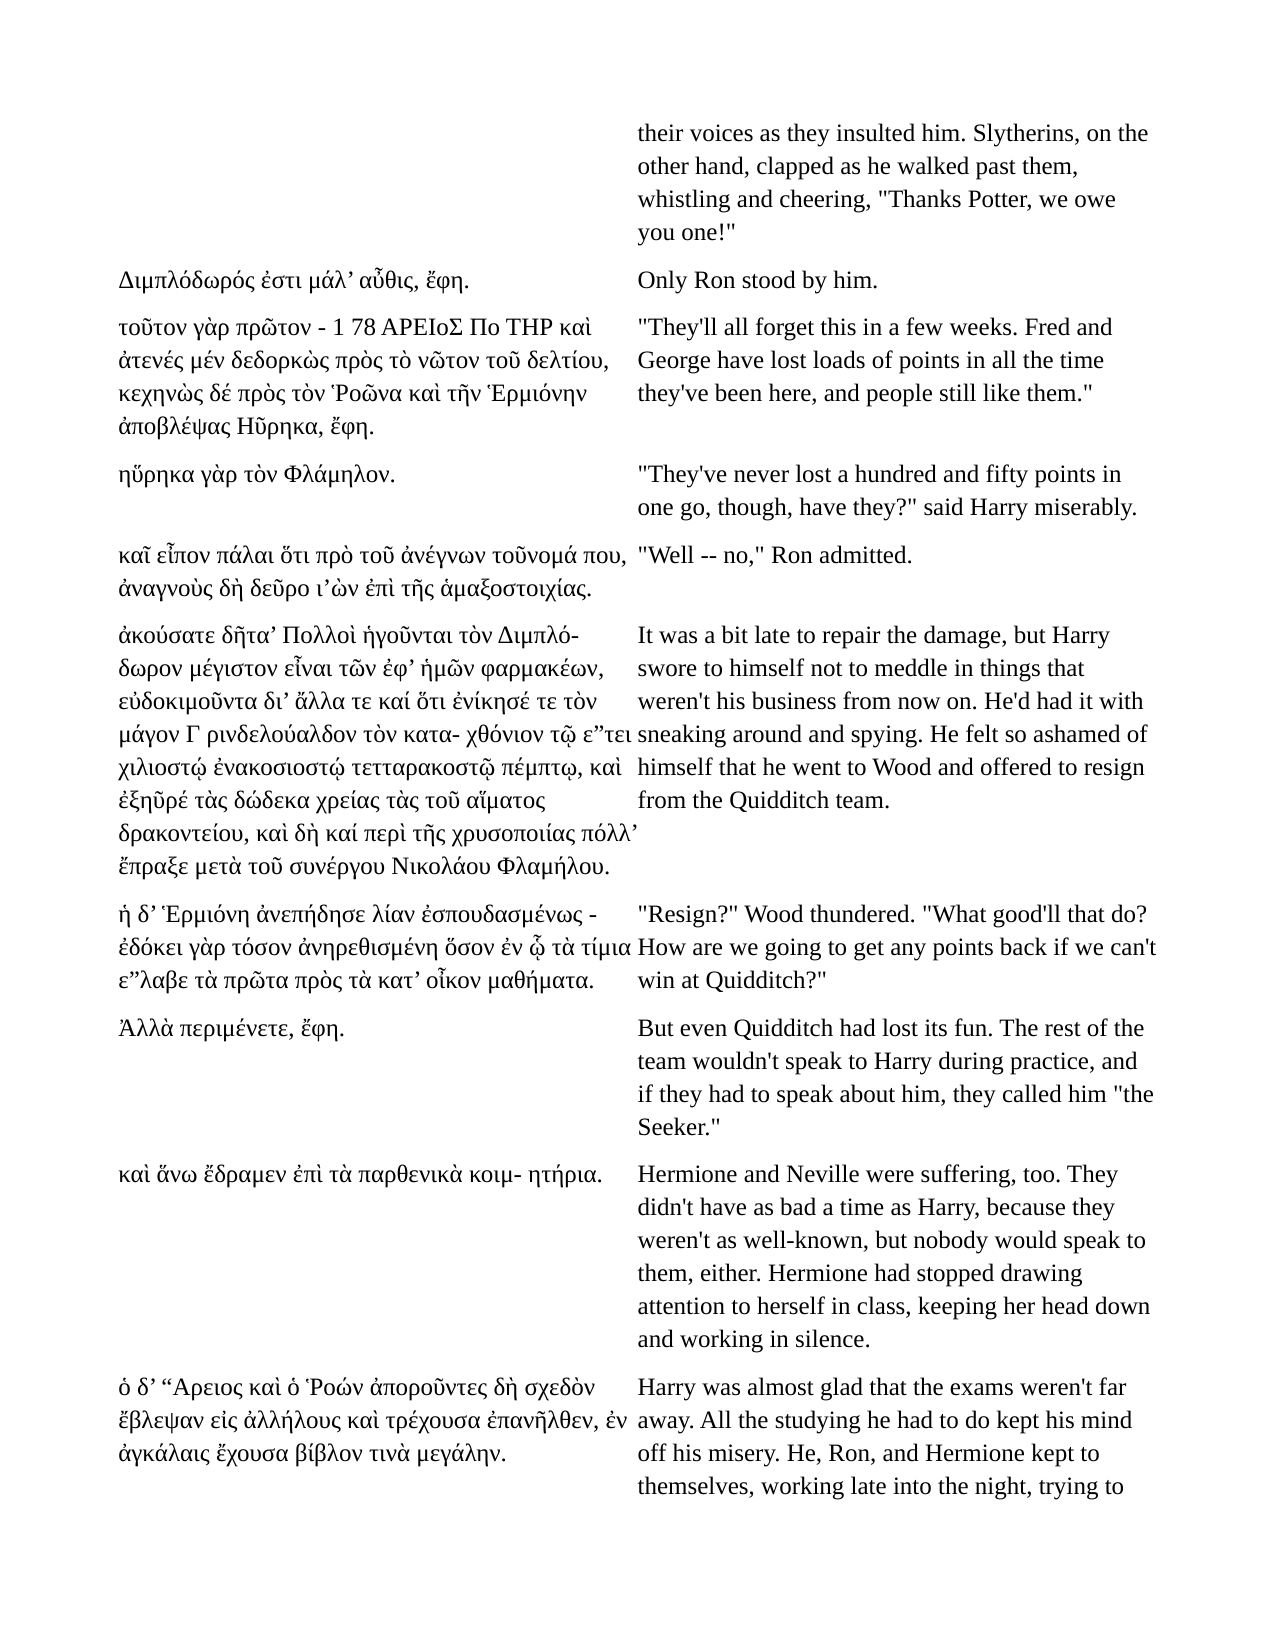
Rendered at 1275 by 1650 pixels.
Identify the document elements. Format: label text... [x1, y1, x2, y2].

table_cell "They've never lost a hundred and fifty points in one go, though, have they?" said Harry miserably. [638, 459, 1157, 540]
table_cell καὶ ἅνω ἔδραμεν ἐπὶ τὰ παρθενικὰ κοιμ- ητήρια. [118, 1159, 637, 1372]
table_cell τοῦτον γὰρ πρῶτον - 1 78 ΑΡΕΙοΣ Πο ΤΗΡ καὶ ἀτενές μέν δεδορκὼς πρὸς τὸ νῶτον τοῦ δελτίου, κεχηνὼς δέ πρὸς τὸν Ῥοῶνα καὶ τῆν Ἑρμιόνην ἀποβλέψας Ηῦρηκα, ἔφη. [118, 313, 637, 459]
table_cell their voices as they insulted him. Slytherins, on the other hand, clapped as he walked past them, whistling and cheering, "Thanks Potter, we owe you one!" [638, 118, 1157, 265]
table_cell It was a bit late to repair the damage, but Harry swore to himself not to meddle in things that weren't his business from now on. He'd had it with sneaking around and spying. He felt so ashamed of himself that he went to Wood and offered to resign from the Quidditch team. [638, 620, 1157, 899]
table_cell Hermione and Neville were suffering, too. They didn't have as bad a time as Harry, because they weren't as well-known, but nobody would speak to them, either. Hermione had stopped drawing attention to herself in class, keeping her head down and working in silence. [638, 1159, 1157, 1372]
table_cell "Well -- no," Ron admitted. [638, 540, 1157, 620]
table_cell Διμπλόδωρός ἐστι μάλ’ αὖθις, ἔφη. [118, 265, 637, 312]
table_cell Ἀλλὰ περιμένετε, ἔφη. [118, 1013, 637, 1159]
table_cell But even Quidditch had lost its fun. The rest of the team wouldn't speak to Harry during practice, and if they had to speak about him, they called him "the Seeker." [638, 1013, 1157, 1159]
table_cell Harry was almost glad that the exams weren't far away. All the studying he had to do kept his mind off his misery. He, Ron, and Hermione kept to themselves, working late into the night, trying to [638, 1372, 1157, 1500]
table_cell ηὕρηκα γὰρ τὸν Φλάμηλον. [118, 459, 637, 540]
table_cell ἡ δ’ Ἑρμιόνη ἀνεπήδησε λίαν ἐσπουδασμένως - ἐδόκει γὰρ τόσον ἀνηρεθισμένη ὅσον ἐν ᾧ τὰ τίμια ε”λαβε τὰ πρῶτα πρὸς τὰ κατ’ οἶκον μαθήματα. [118, 899, 637, 1013]
table_cell Only Ron stood by him. [638, 265, 1157, 312]
table_cell [118, 118, 637, 265]
table_cell ὁ δ’ “Αρειος καὶ ὁ Ῥοών ἀποροῦντες δὴ σχεδὸν ἔβλεψαν εἰς ἀλλήλους καὶ τρέχουσα ἐπανῆλθεν, ἐν ἀγκάλαις ἔχουσα βίβλον τινὰ μεγάλην. [118, 1372, 637, 1500]
table_cell ἀκούσατε δῆτα’ Πολλοὶ ἡγοῦνται τὸν Διμπλό- δωρον μέγιστον εἶναι τῶν ἐφ’ ἡμῶν φαρμακέων, εὐδοκιμοῦντα δι’ ἄλλα τε καί ὅτι ἐνίκησέ τε τὸν μάγον Γ ρινδελούαλδον τὸν κατα- χθόνιον τῷ ε”τει χιλιοστῴ ἐνακοσιοστῴ τετταρακοστῷ πέμπτῳ, καὶ ἐξηῦρέ τὰς δώδεκα χρείας τὰς τοῦ αἵματος δρακοντείου, καὶ δὴ καί περὶ τῆς χρυσοποιίας πόλλ’ ἔπραξε μετὰ τοῦ συνέργου Νικολάου Φλαμήλου. [118, 620, 637, 899]
table_cell καῖ εἶπον πάλαι ὅτι πρὸ τοῦ ἀνέγνων τοῦνομά που, ἀναγνοὺς δὴ δεῦρο ι’ὼν ἐπὶ τῆς ἁμαξοστοιχίας. [118, 540, 637, 620]
table_cell "Resign?" Wood thundered. "What good'll that do? How are we going to get any points back if we can't win at Quidditch?" [638, 899, 1157, 1013]
table_cell "They'll all forget this in a few weeks. Fred and George have lost loads of points in all the time they've been here, and people still like them." [638, 313, 1157, 459]
